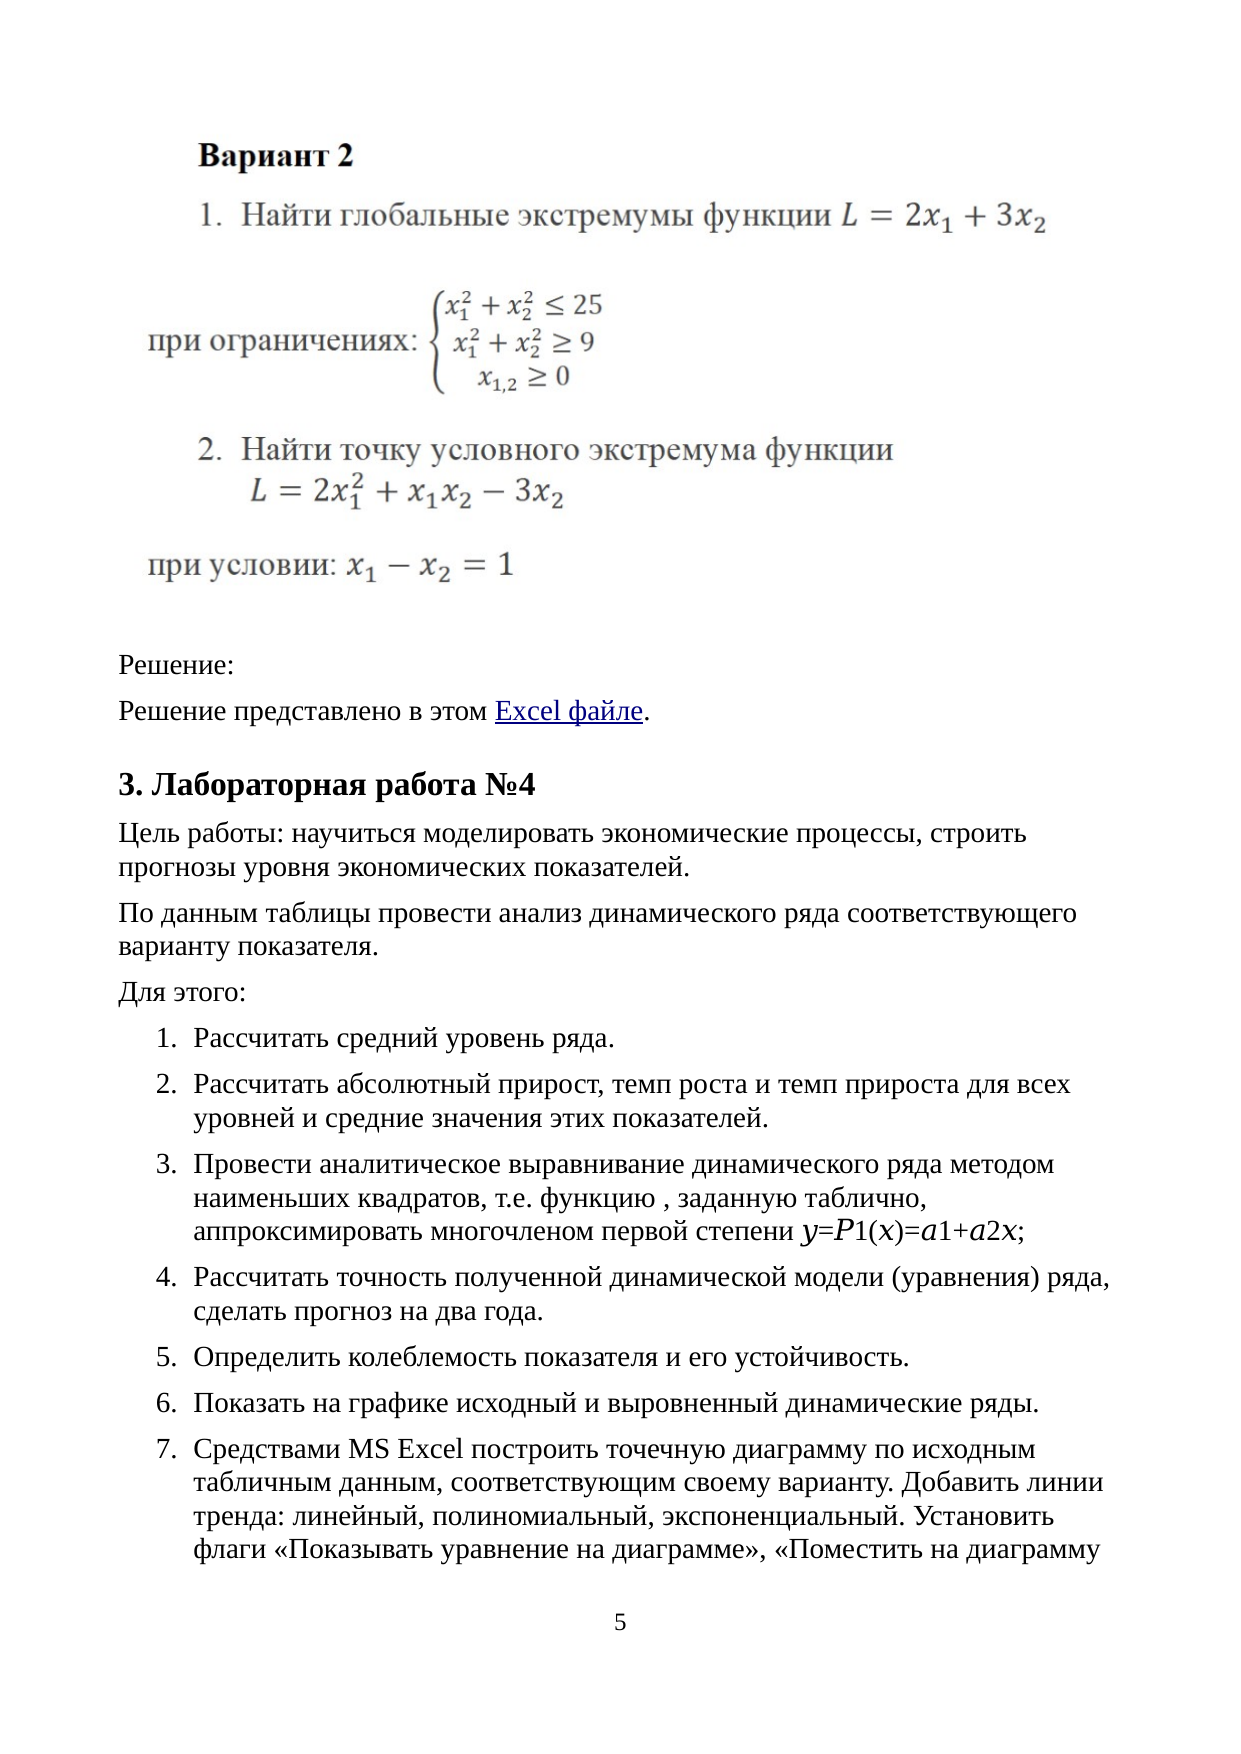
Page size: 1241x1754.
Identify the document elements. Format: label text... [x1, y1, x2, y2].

picture [118, 118, 1123, 602]
text Решение представлено в этом Excel файлe. [118, 693, 1122, 727]
text Решение: [118, 647, 1122, 681]
list Определить колеблемость показателя и его устойчивость. [156, 1339, 1122, 1372]
list Рассчитать абсолютный прирост, темп роста и темп прироста для всех уровней и средние значения этих показателей. [156, 1067, 1122, 1134]
list Рассчитать точность полученной динамической модели (уравнения) ряда, сделать прогноз на два года. [156, 1259, 1122, 1326]
list Рассчитать средний уровень ряда. [156, 1021, 1122, 1054]
text Цель работы: научиться моделировать экономические процессы, строить прогнозы уровня экономических показателей. [118, 815, 1122, 882]
list Провести аналитическое выравнивание динамического ряда методом наименьших квадратов, т.е. функцию , заданную таблично, аппроксимировать многочленом первой степени 𝑦=𝑃1(𝑥)=𝑎1+𝑎2𝑥; [156, 1146, 1122, 1247]
subtitle Лабораторная работа №4 [118, 764, 1122, 803]
text Для этого: [118, 974, 1122, 1008]
list Средствами MS Excel построить точечную диаграмму по исходным табличным данным, соответствующим своему варианту. Добавить линии тренда: линейный, полиномиальный, экспоненциальный. Установить флаги «Показывать уравнение на диаграмме», «Поместить на диаграмму [156, 1431, 1122, 1565]
list Показать на графике исходный и выровненный динамические ряды. [156, 1385, 1122, 1418]
text По данным таблицы провести анализ динамического ряда соответствующего варианту показателя. [118, 895, 1122, 962]
